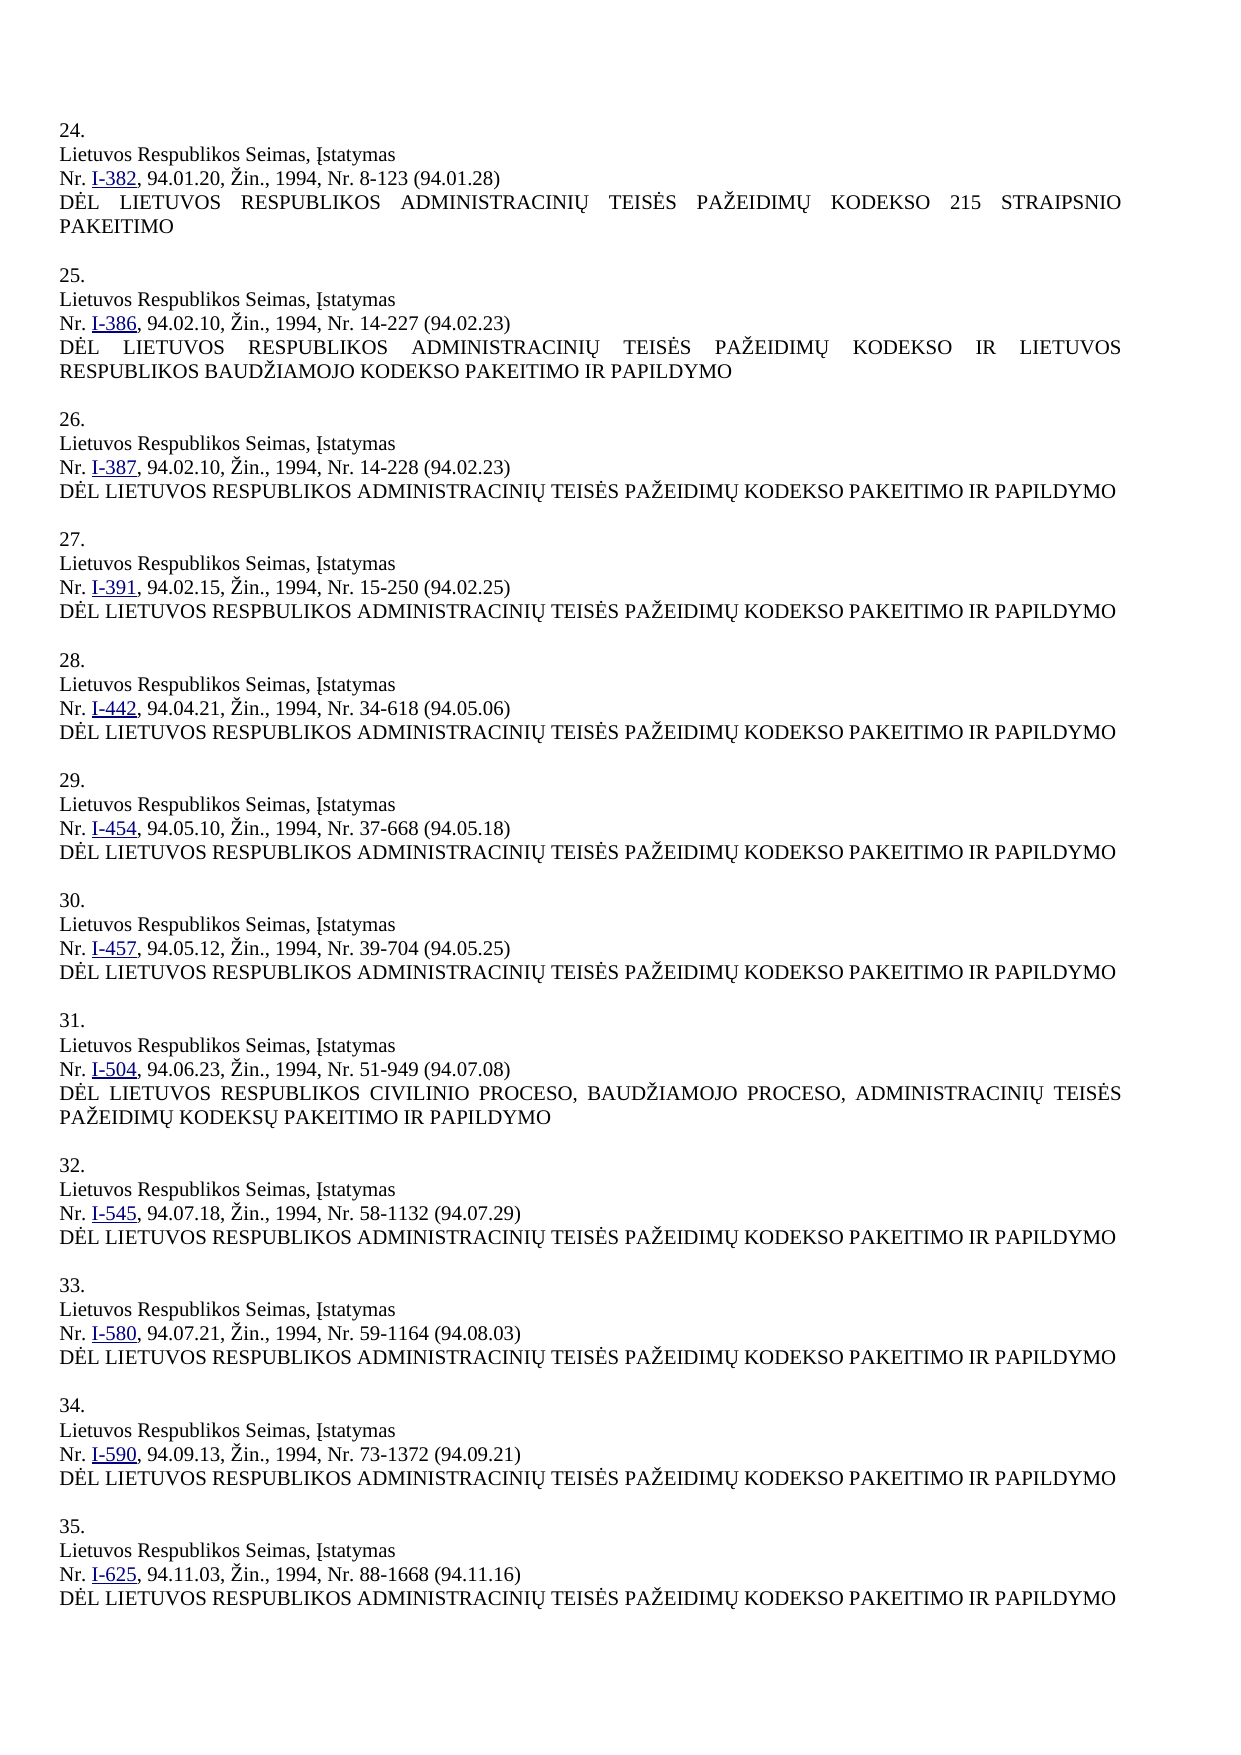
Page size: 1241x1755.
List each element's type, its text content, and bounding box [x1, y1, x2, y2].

text 31. [59, 1008, 1122, 1032]
text 32. [59, 1153, 1122, 1177]
text Lietuvos Respublikos Seimas, Įstatymas [59, 142, 1122, 166]
text 28. [59, 647, 1122, 672]
text 24. [59, 118, 1122, 142]
text DĖL LIETUVOS RESPUBLIKOS ADMINISTRACINIŲ TEISĖS PAŽEIDIMŲ KODEKSO PAKEITIMO IR PAPILDYMO [59, 720, 1122, 744]
text Nr. I-504, 94.06.23, Žin., 1994, Nr. 51-949 (94.07.08) [59, 1057, 1122, 1081]
text Nr. I-387, 94.02.10, Žin., 1994, Nr. 14-228 (94.02.23) [59, 455, 1122, 479]
text Lietuvos Respublikos Seimas, Įstatymas [59, 1417, 1122, 1442]
text Nr. I-391, 94.02.15, Žin., 1994, Nr. 15-250 (94.02.25) [59, 575, 1122, 599]
text Lietuvos Respublikos Seimas, Įstatymas [59, 287, 1122, 311]
text DĖL LIETUVOS RESPUBLIKOS ADMINISTRACINIŲ TEISĖS PAŽEIDIMŲ KODEKSO PAKEITIMO IR PAPILDYMO [59, 1225, 1122, 1249]
text Lietuvos Respublikos Seimas, Įstatymas [59, 1297, 1122, 1321]
text DĖL LIETUVOS RESPBULIKOS ADMINISTRACINIŲ TEISĖS PAŽEIDIMŲ KODEKSO PAKEITIMO IR PAPILDYMO [59, 599, 1122, 623]
text Nr. I-590, 94.09.13, Žin., 1994, Nr. 73-1372 (94.09.21) [59, 1442, 1122, 1466]
text Lietuvos Respublikos Seimas, Įstatymas [59, 1538, 1122, 1562]
text 25. [59, 262, 1122, 287]
text DĖL LIETUVOS RESPUBLIKOS ADMINISTRACINIŲ TEISĖS PAŽEIDIMŲ KODEKSO PAKEITIMO IR PAPILDYMO [59, 1466, 1122, 1490]
text Nr. I-580, 94.07.21, Žin., 1994, Nr. 59-1164 (94.08.03) [59, 1321, 1122, 1345]
text 30. [59, 888, 1122, 912]
text 35. [59, 1514, 1122, 1538]
text DĖL LIETUVOS RESPUBLIKOS ADMINISTRACINIŲ TEISĖS PAŽEIDIMŲ KODEKSO PAKEITIMO IR PAPILDYMO [59, 1586, 1122, 1610]
text Lietuvos Respublikos Seimas, Įstatymas [59, 1032, 1122, 1057]
text DĖL LIETUVOS RESPUBLIKOS CIVILINIO PROCESO, BAUDŽIAMOJO PROCESO, ADMINISTRACINIŲ TEISĖS PAŽEIDIMŲ KODEKSŲ PAKEITIMO IR PAPILDYMO [59, 1081, 1122, 1129]
text DĖL LIETUVOS RESPUBLIKOS ADMINISTRACINIŲ TEISĖS PAŽEIDIMŲ KODEKSO PAKEITIMO IR PAPILDYMO [59, 960, 1122, 984]
text Lietuvos Respublikos Seimas, Įstatymas [59, 912, 1122, 936]
text Nr. I-382, 94.01.20, Žin., 1994, Nr. 8-123 (94.01.28) [59, 166, 1122, 190]
text DĖL LIETUVOS RESPUBLIKOS ADMINISTRACINIŲ TEISĖS PAŽEIDIMŲ KODEKSO PAKEITIMO IR PAPILDYMO [59, 479, 1122, 503]
text Lietuvos Respublikos Seimas, Įstatymas [59, 792, 1122, 816]
text DĖL LIETUVOS RESPUBLIKOS ADMINISTRACINIŲ TEISĖS PAŽEIDIMŲ KODEKSO PAKEITIMO IR PAPILDYMO [59, 1345, 1122, 1369]
text 27. [59, 527, 1122, 551]
text Lietuvos Respublikos Seimas, Įstatymas [59, 431, 1122, 455]
text Nr. I-545, 94.07.18, Žin., 1994, Nr. 58-1132 (94.07.29) [59, 1201, 1122, 1225]
text 34. [59, 1393, 1122, 1417]
text DĖL LIETUVOS RESPUBLIKOS ADMINISTRACINIŲ TEISĖS PAŽEIDIMŲ KODEKSO IR LIETUVOS RESPUBLIKOS BAUDŽIAMOJO KODEKSO PAKEITIMO IR PAPILDYMO [59, 335, 1122, 383]
text Lietuvos Respublikos Seimas, Įstatymas [59, 672, 1122, 696]
text DĖL LIETUVOS RESPUBLIKOS ADMINISTRACINIŲ TEISĖS PAŽEIDIMŲ KODEKSO PAKEITIMO IR PAPILDYMO [59, 840, 1122, 864]
text Lietuvos Respublikos Seimas, Įstatymas [59, 1177, 1122, 1201]
text Nr. I-454, 94.05.10, Žin., 1994, Nr. 37-668 (94.05.18) [59, 816, 1122, 840]
text DĖL LIETUVOS RESPUBLIKOS ADMINISTRACINIŲ TEISĖS PAŽEIDIMŲ KODEKSO 215 STRAIPSNIO PAKEITIMO [59, 190, 1122, 238]
text Nr. I-625, 94.11.03, Žin., 1994, Nr. 88-1668 (94.11.16) [59, 1562, 1122, 1586]
text 26. [59, 407, 1122, 431]
text Nr. I-386, 94.02.10, Žin., 1994, Nr. 14-227 (94.02.23) [59, 311, 1122, 335]
text 33. [59, 1273, 1122, 1297]
text 29. [59, 768, 1122, 792]
text Nr. I-442, 94.04.21, Žin., 1994, Nr. 34-618 (94.05.06) [59, 696, 1122, 720]
text Lietuvos Respublikos Seimas, Įstatymas [59, 551, 1122, 575]
text Nr. I-457, 94.05.12, Žin., 1994, Nr. 39-704 (94.05.25) [59, 936, 1122, 960]
